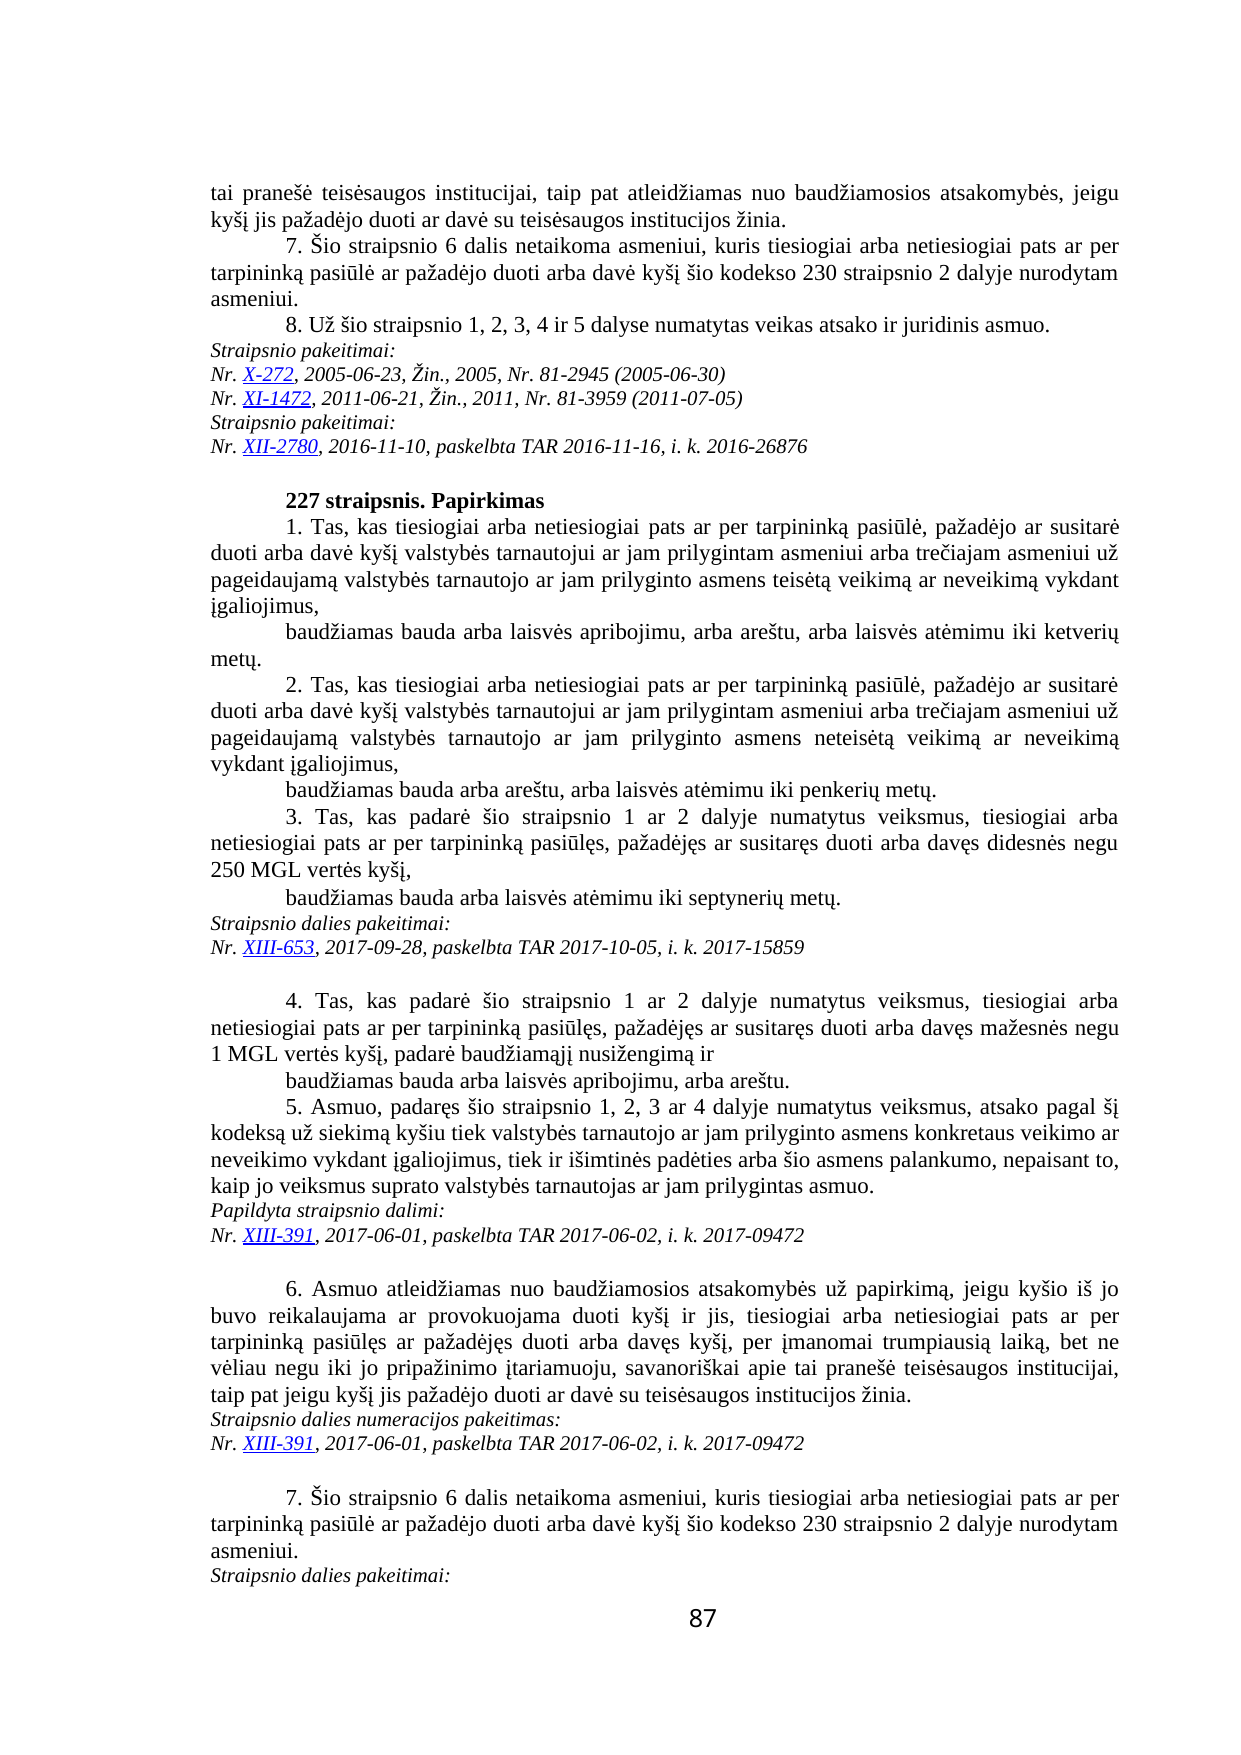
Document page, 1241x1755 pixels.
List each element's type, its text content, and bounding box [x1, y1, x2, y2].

text Papildyta straipsnio dalimi: [210, 1198, 1120, 1222]
text Straipsnio dalies pakeitimai: [210, 911, 1120, 935]
text 1. Tas, kas tiesiogiai arba netiesiogiai pats ar per tarpininką pasiūlė, pažadėjo ar susitarė duoti arba davė kyšį valstybės tarnautojui ar jam prilygintam asmeniui arba trečiajam asmeniui už pageidaujamą valstybės tarnautojo ar jam prilyginto asmens teisėtą veikimą ar neveikimą vykdant įgaliojimus, [210, 513, 1120, 618]
text baudžiamas bauda arba laisvės apribojimu, arba areštu, arba laisvės atėmimu iki ketverių metų. [210, 618, 1120, 671]
text baudžiamas bauda arba areštu, arba laisvės atėmimu iki penkerių metų. [210, 777, 1120, 803]
text Straipsnio dalies pakeitimai: [210, 1563, 1120, 1587]
text Straipsnio pakeitimai: [210, 338, 1120, 362]
text 8. Už šio straipsnio 1, 2, 3, 4 ir 5 dalyse numatytas veikas atsako ir juridinis asmuo. [210, 311, 1120, 338]
text tai pranešė teisėsaugos institucijai, taip pat atleidžiamas nuo baudžiamosios atsakomybės, jeigu kyšį jis pažadėjo duoti ar davė su teisėsaugos institucijos žinia. [210, 179, 1120, 232]
text 4. Tas, kas padarė šio straipsnio 1 ar 2 dalyje numatytus veiksmus, tiesiogiai arba netiesiogiai pats ar per tarpininką pasiūlęs, pažadėjęs ar susitaręs duoti arba davęs mažesnės negu 1 MGL vertės kyšį, padarė baudžiamąjį nusižengimą ir [210, 988, 1120, 1067]
text Nr. X-272, 2005-06-23, Žin., 2005, Nr. 81-2945 (2005-06-30) [210, 362, 1120, 386]
text Nr. XI-1472, 2011-06-21, Žin., 2011, Nr. 81-3959 (2011-07-05) [210, 386, 1120, 410]
text 227 straipsnis. Papirkimas [210, 487, 1120, 513]
text Nr. XIII-653, 2017-09-28, paskelbta TAR 2017-10-05, i. k. 2017-15859 [210, 935, 1120, 959]
text 7. Šio straipsnio 6 dalis netaikoma asmeniui, kuris tiesiogiai arba netiesiogiai pats ar per tarpininką pasiūlė ar pažadėjo duoti arba davė kyšį šio kodekso 230 straipsnio 2 dalyje nurodytam asmeniui. [210, 1484, 1120, 1563]
text Nr. XIII-391, 2017-06-01, paskelbta TAR 2017-06-02, i. k. 2017-09472 [210, 1431, 1120, 1455]
text 7. Šio straipsnio 6 dalis netaikoma asmeniui, kuris tiesiogiai arba netiesiogiai pats ar per tarpininką pasiūlė ar pažadėjo duoti arba davė kyšį šio kodekso 230 straipsnio 2 dalyje nurodytam asmeniui. [210, 232, 1120, 311]
text Nr. XIII-391, 2017-06-01, paskelbta TAR 2017-06-02, i. k. 2017-09472 [210, 1222, 1120, 1247]
text baudžiamas bauda arba laisvės atėmimu iki septynerių metų. [210, 882, 1120, 911]
text Nr. XII-2780, 2016-11-10, paskelbta TAR 2016-11-16, i. k. 2016-26876 [210, 434, 1120, 458]
text 3. Tas, kas padarė šio straipsnio 1 ar 2 dalyje numatytus veiksmus, tiesiogiai arba netiesiogiai pats ar per tarpininką pasiūlęs, pažadėjęs ar susitaręs duoti arba davęs didesnės negu 250 MGL vertės kyšį, [210, 803, 1120, 882]
text Straipsnio dalies numeracijos pakeitimas: [210, 1407, 1120, 1431]
text 6. Asmuo atleidžiamas nuo baudžiamosios atsakomybės už papirkimą, jeigu kyšio iš jo buvo reikalaujama ar provokuojama duoti kyšį ir jis, tiesiogiai arba netiesiogiai pats ar per tarpininką pasiūlęs ar pažadėjęs duoti arba davęs kyšį, per įmanomai trumpiausią laiką, bet ne vėliau negu iki jo pripažinimo įtariamuoju, savanoriškai apie tai pranešė teisėsaugos institucijai, taip pat jeigu kyšį jis pažadėjo duoti ar davė su teisėsaugos institucijos žinia. [210, 1275, 1120, 1407]
text 2. Tas, kas tiesiogiai arba netiesiogiai pats ar per tarpininką pasiūlė, pažadėjo ar susitarė duoti arba davė kyšį valstybės tarnautojui ar jam prilygintam asmeniui arba trečiajam asmeniui už pageidaujamą valstybės tarnautojo ar jam prilyginto asmens neteisėtą veikimą ar neveikimą vykdant įgaliojimus, [210, 671, 1120, 777]
text 5. Asmuo, padaręs šio straipsnio 1, 2, 3 ar 4 dalyje numatytus veiksmus, atsako pagal šį kodeksą už siekimą kyšiu tiek valstybės tarnautojo ar jam prilyginto asmens konkretaus veikimo ar neveikimo vykdant įgaliojimus, tiek ir išimtinės padėties arba šio asmens palankumo, nepaisant to, kaip jo veiksmus suprato valstybės tarnautojas ar jam prilygintas asmuo. [210, 1093, 1120, 1198]
text baudžiamas bauda arba laisvės apribojimu, arba areštu. [210, 1067, 1120, 1093]
text Straipsnio pakeitimai: [210, 410, 1120, 434]
